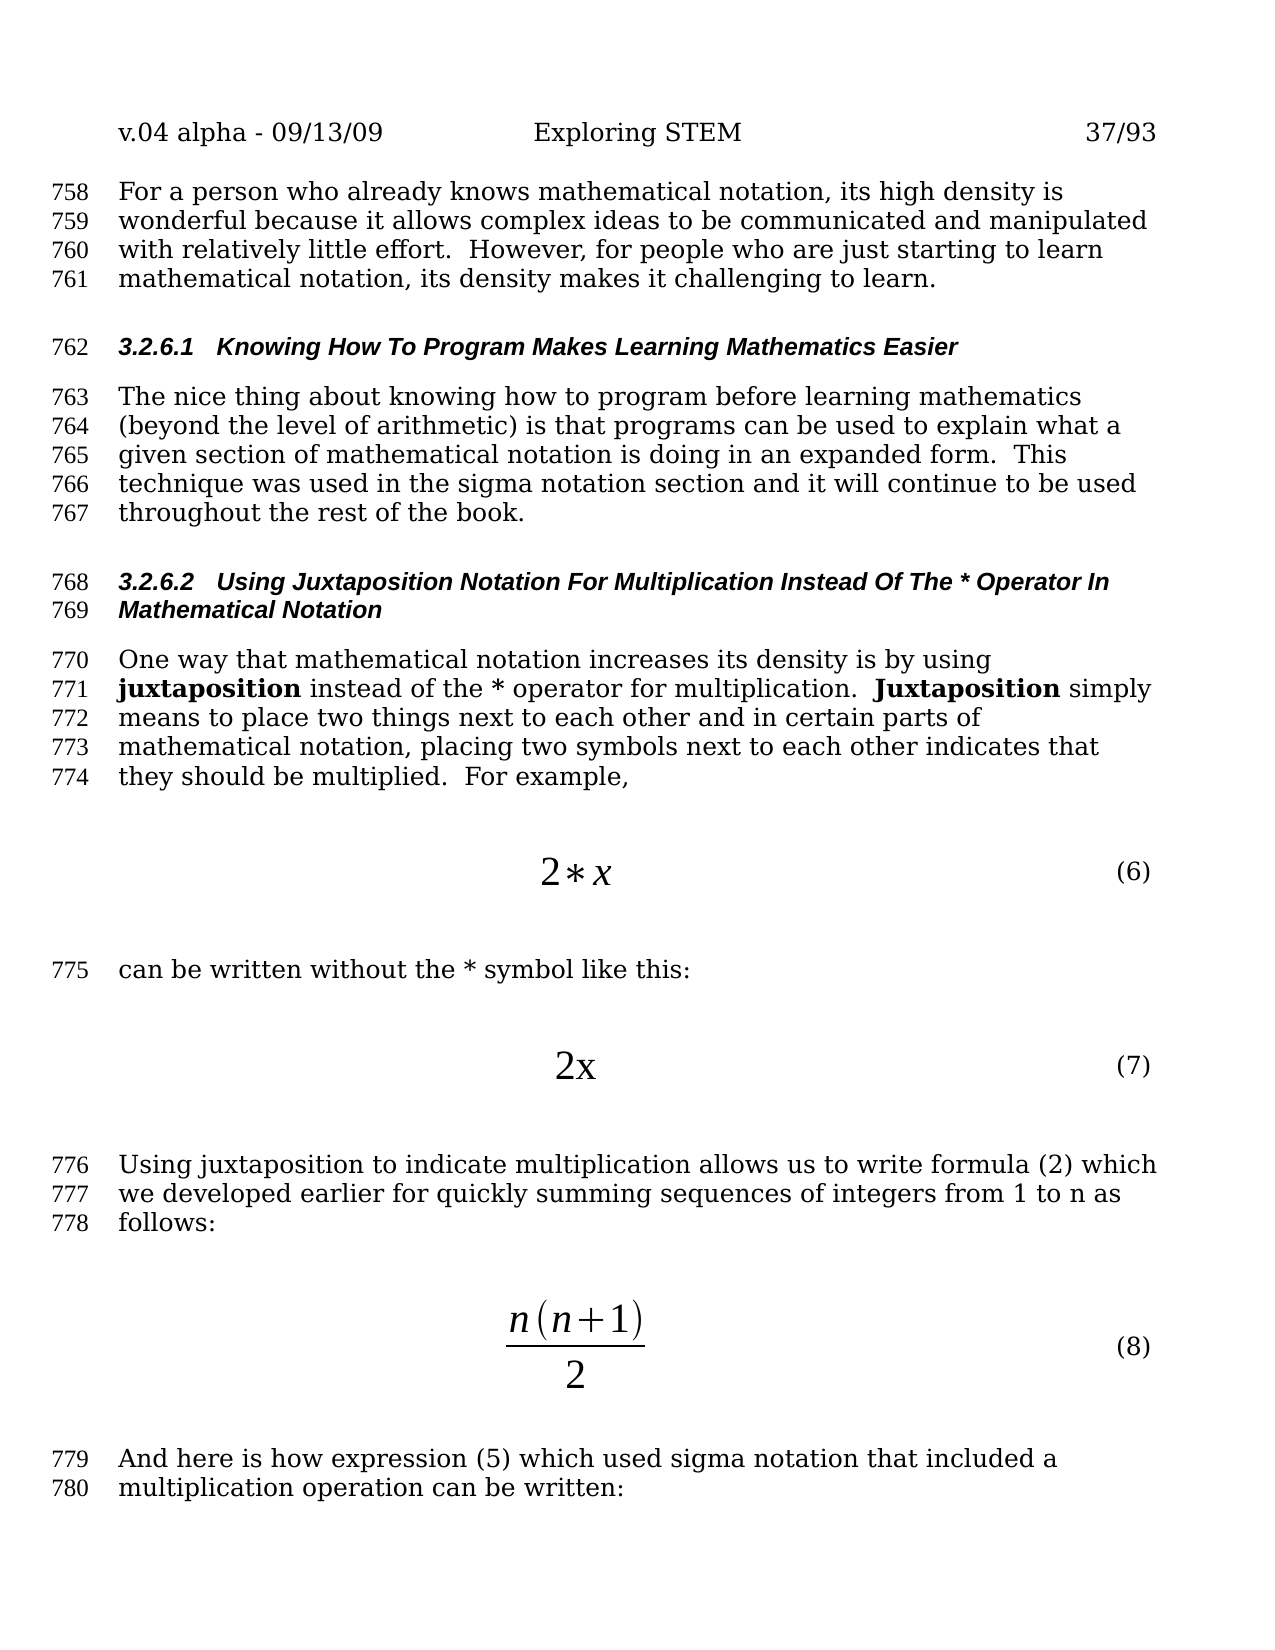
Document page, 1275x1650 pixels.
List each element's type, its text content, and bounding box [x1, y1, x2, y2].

table_header [118, 841, 1041, 903]
text The nice thing about knowing how to program before learning mathematics (beyond the level of arithmetic) is that programs can be used to explain what a given section of mathematical notation is doing in an expanded form. This technique was used in the sigma notation section and it will continue to be used throughout the rest of the book. [118, 382, 1157, 528]
subtitle Using Juxtaposition Notation For Multiplication Instead Of The * Operator In Mathematical Notation [118, 567, 1157, 624]
text Using juxtaposition to indicate multiplication allows us to write formula (2) which we developed earlier for quickly summing sequences of integers from 1 to n as follows: [118, 1150, 1157, 1237]
table_header (7) [1041, 1035, 1157, 1097]
subtitle Knowing How To Program Makes Learning Mathematics Easier [118, 332, 1157, 361]
text And here is how expression (5) which used sigma notation that included a multiplication operation can be written: [118, 1444, 1157, 1502]
text can be written without the * symbol like this: [118, 956, 1157, 985]
table_header (8) [1041, 1288, 1157, 1406]
table_header [118, 1288, 1041, 1406]
table_header (6) [1041, 841, 1157, 903]
text One way that mathematical notation increases its density is by using juxtaposition instead of the * operator for multiplication. Juxtaposition simply means to place two things next to each other and in certain parts of mathematical notation, placing two symbols next to each other indicates that they should be multiplied. For example, [118, 645, 1157, 791]
table_header [118, 1035, 1041, 1097]
text For a person who already knows mathematical notation, its high density is wonderful because it allows complex ideas to be communicated and manipulated with relatively little effort. However, for people who are just starting to learn mathematical notation, its density makes it challenging to learn. [118, 177, 1157, 293]
